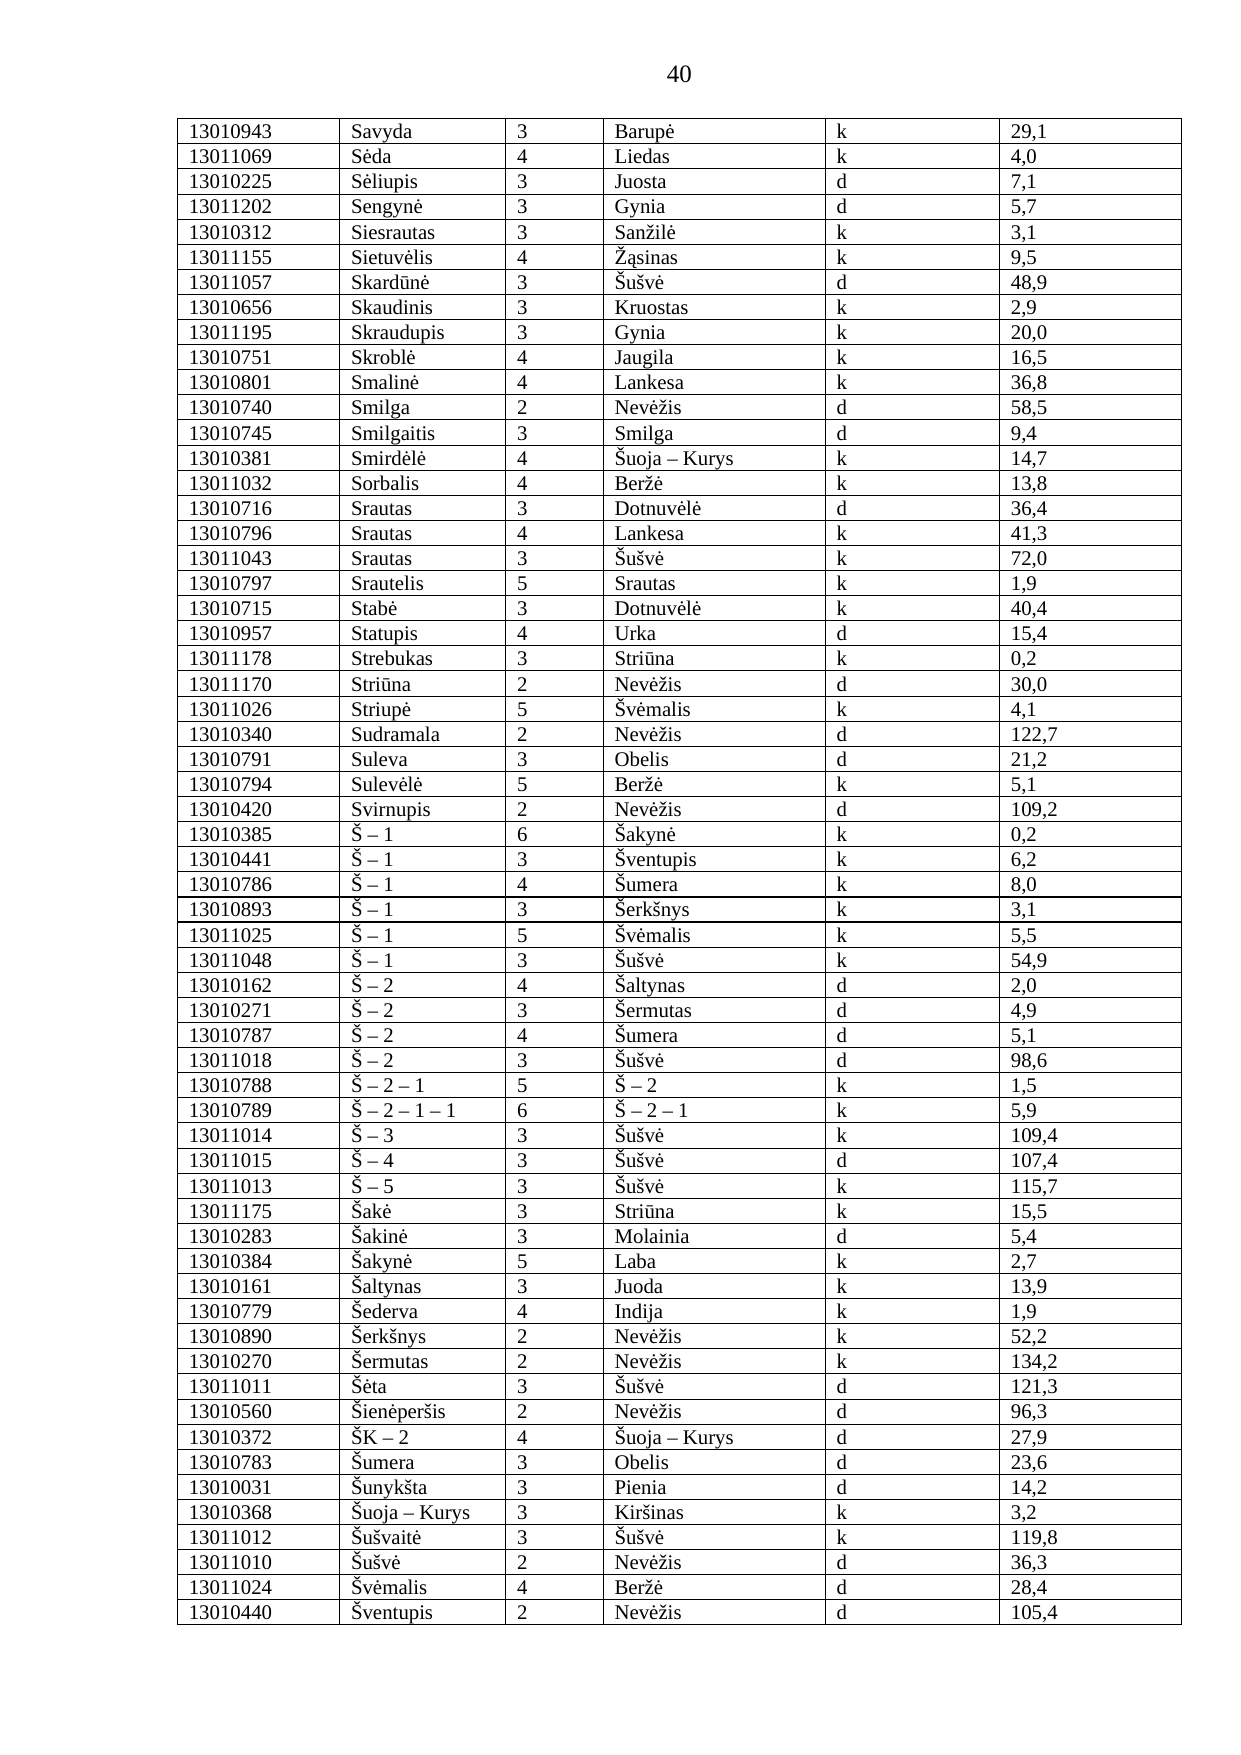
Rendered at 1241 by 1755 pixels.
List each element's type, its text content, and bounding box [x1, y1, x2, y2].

table_cell k [826, 1249, 999, 1273]
table_cell 13011013 [178, 1174, 339, 1198]
table_cell 13011032 [178, 471, 339, 495]
table_cell Šerkšnys [340, 1324, 505, 1348]
table_cell k [826, 446, 999, 469]
table_cell Liedas [604, 144, 825, 168]
table_cell Š – 5 [340, 1174, 505, 1198]
table_cell Siesrautas [340, 220, 505, 244]
table_cell 13010796 [178, 521, 339, 545]
table_cell 13011010 [178, 1550, 339, 1574]
table_cell 13010368 [178, 1500, 339, 1524]
table_cell Nevėžis [604, 395, 825, 419]
table_cell 13010225 [178, 169, 339, 193]
table_cell k [826, 1098, 999, 1122]
table_cell Šakė [340, 1199, 505, 1223]
table_cell 13010788 [178, 1073, 339, 1097]
table_cell Pienia [604, 1475, 825, 1499]
table_cell 27,9 [1000, 1425, 1181, 1449]
table_cell Švėmalis [340, 1575, 505, 1599]
table_cell 8,0 [1000, 872, 1181, 896]
table_cell Obelis [604, 747, 825, 771]
table_cell d [826, 797, 999, 821]
table_cell Smilga [604, 420, 825, 444]
table_cell 5 [506, 697, 603, 721]
table_cell k [826, 1525, 999, 1549]
table_cell 13011175 [178, 1199, 339, 1223]
table_cell 13011178 [178, 646, 339, 670]
table_cell Lankesa [604, 370, 825, 394]
table_cell Šumera [340, 1450, 505, 1474]
table_cell 121,3 [1000, 1374, 1181, 1398]
table_cell Š – 2 [604, 1073, 825, 1097]
table_cell 4 [506, 521, 603, 545]
table_cell k [826, 1299, 999, 1323]
table_cell 5,1 [1000, 1023, 1181, 1047]
table_cell d [826, 621, 999, 645]
table_cell 13011012 [178, 1525, 339, 1549]
table_cell Šušvė [604, 1048, 825, 1072]
table_cell Savyda [340, 119, 505, 143]
table_cell 13010787 [178, 1023, 339, 1047]
table_cell Š – 2 [340, 1048, 505, 1072]
table_cell Striūna [604, 646, 825, 670]
table_cell k [826, 822, 999, 846]
table_cell d [826, 1224, 999, 1248]
table_cell 13011026 [178, 697, 339, 721]
table_cell Šušvė [604, 270, 825, 294]
table_cell 13010560 [178, 1400, 339, 1423]
table_cell 5 [506, 772, 603, 796]
table_cell 2 [506, 1400, 603, 1423]
table_cell 105,4 [1000, 1600, 1181, 1624]
table_cell Šerkšnys [604, 898, 825, 921]
table_cell 5 [506, 571, 603, 595]
table_cell 5 [506, 1073, 603, 1097]
table_cell 109,4 [1000, 1123, 1181, 1147]
table_cell 13010786 [178, 872, 339, 896]
table_cell 4 [506, 973, 603, 997]
table_cell Kruostas [604, 295, 825, 319]
table_cell 7,1 [1000, 169, 1181, 193]
table_cell Nevėžis [604, 1600, 825, 1624]
table_cell k [826, 320, 999, 344]
table_cell Beržė [604, 1575, 825, 1599]
table_cell d [826, 195, 999, 218]
table_cell 98,6 [1000, 1048, 1181, 1072]
table_cell Kiršinas [604, 1500, 825, 1524]
table_cell 3 [506, 1224, 603, 1248]
table_cell k [826, 1349, 999, 1373]
table_cell Obelis [604, 1450, 825, 1474]
table_cell 13010381 [178, 446, 339, 469]
table_cell 13010893 [178, 898, 339, 921]
table_cell Š – 1 [340, 923, 505, 947]
table_cell 0,2 [1000, 822, 1181, 846]
table_cell 48,9 [1000, 270, 1181, 294]
table_cell 9,5 [1000, 245, 1181, 269]
table_cell 3 [506, 1475, 603, 1499]
table_cell 1,9 [1000, 571, 1181, 595]
table_cell k [826, 144, 999, 168]
table_cell 4 [506, 144, 603, 168]
table_cell 13010372 [178, 1425, 339, 1449]
table_cell Lankesa [604, 521, 825, 545]
table_cell Šaltynas [340, 1274, 505, 1298]
table_cell k [826, 295, 999, 319]
table_cell 13010162 [178, 973, 339, 997]
table_cell Sėda [340, 144, 505, 168]
table_cell Š – 2 [340, 1023, 505, 1047]
table_cell k [826, 1073, 999, 1097]
table_cell Šėta [340, 1374, 505, 1398]
table_cell Šuoja – Kurys [604, 446, 825, 469]
table_cell 13011048 [178, 948, 339, 972]
table_cell 3 [506, 998, 603, 1022]
table_cell 23,6 [1000, 1450, 1181, 1474]
table_cell Šušvė [604, 546, 825, 570]
table_cell 13010283 [178, 1224, 339, 1248]
table_cell d [826, 1575, 999, 1599]
table_cell Šakynė [604, 822, 825, 846]
table_cell 36,3 [1000, 1550, 1181, 1574]
table_cell Š – 1 [340, 872, 505, 896]
table_cell k [826, 1123, 999, 1147]
table_cell Strebukas [340, 646, 505, 670]
table_cell d [826, 1023, 999, 1047]
table_cell 134,2 [1000, 1349, 1181, 1373]
table_cell k [826, 546, 999, 570]
table_cell Š – 1 [340, 898, 505, 921]
table_cell 2 [506, 1600, 603, 1624]
table_cell 4 [506, 1299, 603, 1323]
table_cell 13010783 [178, 1450, 339, 1474]
table_cell Šušvė [604, 1149, 825, 1172]
table_cell 3 [506, 496, 603, 520]
table_cell 3 [506, 420, 603, 444]
table_cell Šumera [604, 872, 825, 896]
table_cell Sudramala [340, 722, 505, 746]
table_cell Skroblė [340, 345, 505, 369]
table_cell 3,1 [1000, 220, 1181, 244]
table_cell Šventupis [604, 847, 825, 871]
table_cell k [826, 471, 999, 495]
table_cell 20,0 [1000, 320, 1181, 344]
table_cell d [826, 1400, 999, 1423]
table_cell 36,4 [1000, 496, 1181, 520]
table_cell Srautas [340, 496, 505, 520]
table_cell 13010794 [178, 772, 339, 796]
table_cell Š – 1 [340, 948, 505, 972]
table_cell 13010031 [178, 1475, 339, 1499]
table_cell 2 [506, 1324, 603, 1348]
table_cell d [826, 1374, 999, 1398]
table_cell 13010441 [178, 847, 339, 871]
table_cell 58,5 [1000, 395, 1181, 419]
table_cell Šušvė [340, 1550, 505, 1574]
table_cell 13010797 [178, 571, 339, 595]
table_cell Nevėžis [604, 797, 825, 821]
table_cell 13010271 [178, 998, 339, 1022]
table_cell Šušvaitė [340, 1525, 505, 1549]
table_cell 3 [506, 119, 603, 143]
table_cell d [826, 998, 999, 1022]
table_cell k [826, 872, 999, 896]
table_cell Gynia [604, 195, 825, 218]
table_cell 3 [506, 270, 603, 294]
table_cell Šušvė [604, 1525, 825, 1549]
table_cell 3 [506, 948, 603, 972]
table_cell d [826, 671, 999, 696]
table_cell Šumera [604, 1023, 825, 1047]
table_cell d [826, 1048, 999, 1072]
table_cell 13011015 [178, 1149, 339, 1172]
table_cell Sietuvėlis [340, 245, 505, 269]
table_cell 4 [506, 446, 603, 469]
table_cell Nevėžis [604, 671, 825, 696]
table_cell 13010716 [178, 496, 339, 520]
table_cell Šventupis [340, 1600, 505, 1624]
table_cell k [826, 1274, 999, 1298]
table_cell 3 [506, 220, 603, 244]
table_cell k [826, 245, 999, 269]
table_cell Dotnuvėlė [604, 596, 825, 620]
table_cell 122,7 [1000, 722, 1181, 746]
table_cell 3 [506, 596, 603, 620]
table_cell Šienėperšis [340, 1400, 505, 1423]
table_cell k [826, 571, 999, 595]
table_cell Beržė [604, 772, 825, 796]
table_cell Švėmalis [604, 697, 825, 721]
table_cell 13011069 [178, 144, 339, 168]
table_cell 13,8 [1000, 471, 1181, 495]
table_cell Š – 1 [340, 847, 505, 871]
table_cell 5,9 [1000, 1098, 1181, 1122]
table_cell 13011024 [178, 1575, 339, 1599]
table_cell 2 [506, 395, 603, 419]
table_cell 41,3 [1000, 521, 1181, 545]
table_cell k [826, 370, 999, 394]
table_cell k [826, 1199, 999, 1223]
table_cell 5 [506, 1249, 603, 1273]
table_cell 3 [506, 195, 603, 218]
table_cell 3 [506, 1149, 603, 1172]
table_cell 2 [506, 1550, 603, 1574]
table_cell 13010161 [178, 1274, 339, 1298]
table_cell Statupis [340, 621, 505, 645]
table_cell d [826, 270, 999, 294]
table_cell 4 [506, 345, 603, 369]
table_cell 13010779 [178, 1299, 339, 1323]
table_cell 1,5 [1000, 1073, 1181, 1097]
table_cell 13010440 [178, 1600, 339, 1624]
table_cell 4,1 [1000, 697, 1181, 721]
table_cell 40,4 [1000, 596, 1181, 620]
table_cell d [826, 973, 999, 997]
table_cell d [826, 169, 999, 193]
table_cell d [826, 1425, 999, 1449]
table_cell Skraudupis [340, 320, 505, 344]
table_cell 13010791 [178, 747, 339, 771]
table_cell Š – 2 [340, 998, 505, 1022]
table_cell 13011057 [178, 270, 339, 294]
table_cell Beržė [604, 471, 825, 495]
table_cell 3 [506, 898, 603, 921]
table_cell k [826, 1324, 999, 1348]
table_cell d [826, 420, 999, 444]
table_cell 13010385 [178, 822, 339, 846]
table_cell d [826, 1149, 999, 1172]
table_cell Šermutas [340, 1349, 505, 1373]
table_cell Šuoja – Kurys [340, 1500, 505, 1524]
table_cell 54,9 [1000, 948, 1181, 972]
table_cell 5,1 [1000, 772, 1181, 796]
table_cell 13011170 [178, 671, 339, 696]
table_cell Laba [604, 1249, 825, 1273]
table_cell Striūna [340, 671, 505, 696]
table_cell Srautelis [340, 571, 505, 595]
table_cell Jaugila [604, 345, 825, 369]
table_cell 4 [506, 1023, 603, 1047]
table_cell 2,9 [1000, 295, 1181, 319]
table_cell Striūna [604, 1199, 825, 1223]
table_cell Srautas [604, 571, 825, 595]
table_cell 13010957 [178, 621, 339, 645]
table_cell d [826, 1450, 999, 1474]
table_cell Smalinė [340, 370, 505, 394]
table_cell Šederva [340, 1299, 505, 1323]
table_cell Barupė [604, 119, 825, 143]
table_cell 13010270 [178, 1349, 339, 1373]
table_cell Šaltynas [604, 973, 825, 997]
table_cell 107,4 [1000, 1149, 1181, 1172]
table_cell Švėmalis [604, 923, 825, 947]
table_cell Molainia [604, 1224, 825, 1248]
table_cell 6 [506, 1098, 603, 1122]
table_cell 1,9 [1000, 1299, 1181, 1323]
table_cell 3 [506, 1199, 603, 1223]
table_cell d [826, 395, 999, 419]
table_cell k [826, 697, 999, 721]
table_cell 4 [506, 1575, 603, 1599]
table_cell 3 [506, 1525, 603, 1549]
table_cell Nevėžis [604, 1349, 825, 1373]
table_cell 119,8 [1000, 1525, 1181, 1549]
table_cell 5,5 [1000, 923, 1181, 947]
table_cell 4 [506, 471, 603, 495]
table_cell k [826, 1500, 999, 1524]
table_cell 13011014 [178, 1123, 339, 1147]
table_cell d [826, 1550, 999, 1574]
table_cell 3 [506, 847, 603, 871]
table_cell Šušvė [604, 1174, 825, 1198]
table_cell k [826, 898, 999, 921]
table_cell Sulevėlė [340, 772, 505, 796]
table_cell Šušvė [604, 1374, 825, 1398]
table_cell 36,8 [1000, 370, 1181, 394]
table_cell 21,2 [1000, 747, 1181, 771]
table_cell Juoda [604, 1274, 825, 1298]
table_cell k [826, 923, 999, 947]
table_cell Skardūnė [340, 270, 505, 294]
table_cell 30,0 [1000, 671, 1181, 696]
table_cell 5,7 [1000, 195, 1181, 218]
table_cell 13010384 [178, 1249, 339, 1273]
table_cell 52,2 [1000, 1324, 1181, 1348]
table_cell 4,0 [1000, 144, 1181, 168]
table_cell Sorbalis [340, 471, 505, 495]
table_cell Nevėžis [604, 722, 825, 746]
table_cell 4 [506, 1425, 603, 1449]
table_cell Š – 3 [340, 1123, 505, 1147]
table_cell Srautas [340, 546, 505, 570]
table_cell 0,2 [1000, 646, 1181, 670]
table_cell k [826, 220, 999, 244]
table_cell Nevėžis [604, 1550, 825, 1574]
table_cell d [826, 747, 999, 771]
table_cell 72,0 [1000, 546, 1181, 570]
table_cell 14,2 [1000, 1475, 1181, 1499]
table_cell 13010656 [178, 295, 339, 319]
table_cell d [826, 1475, 999, 1499]
table_cell 13010312 [178, 220, 339, 244]
table_cell 2,7 [1000, 1249, 1181, 1273]
table_cell Indija [604, 1299, 825, 1323]
table_cell 14,7 [1000, 446, 1181, 469]
table_cell 4,9 [1000, 998, 1181, 1022]
table_cell 9,4 [1000, 420, 1181, 444]
table_cell Suleva [340, 747, 505, 771]
table_cell 13010943 [178, 119, 339, 143]
table_cell 15,5 [1000, 1199, 1181, 1223]
table_cell 13010751 [178, 345, 339, 369]
table_cell 3 [506, 1500, 603, 1524]
table_cell k [826, 345, 999, 369]
table_cell Dotnuvėlė [604, 496, 825, 520]
table_cell Šakynė [340, 1249, 505, 1273]
table_cell k [826, 847, 999, 871]
table_cell k [826, 596, 999, 620]
table_cell Svirnupis [340, 797, 505, 821]
table_cell 3 [506, 320, 603, 344]
table_cell ŠK – 2 [340, 1425, 505, 1449]
table_cell Š – 4 [340, 1149, 505, 1172]
table_cell 4 [506, 245, 603, 269]
table_cell 3 [506, 169, 603, 193]
table_cell 2 [506, 797, 603, 821]
table_cell Žąsinas [604, 245, 825, 269]
table_cell Šakinė [340, 1224, 505, 1248]
table_cell 3 [506, 1450, 603, 1474]
table_cell Urka [604, 621, 825, 645]
table_cell Stabė [340, 596, 505, 620]
table_cell 4 [506, 872, 603, 896]
table_cell Š – 1 [340, 822, 505, 846]
table_cell Skaudinis [340, 295, 505, 319]
table_cell 96,3 [1000, 1400, 1181, 1423]
table_cell 15,4 [1000, 621, 1181, 645]
table_cell 13,9 [1000, 1274, 1181, 1298]
table_cell Sanžilė [604, 220, 825, 244]
table_cell Gynia [604, 320, 825, 344]
table_cell k [826, 521, 999, 545]
table_cell Š – 2 [340, 973, 505, 997]
table_cell 2,0 [1000, 973, 1181, 997]
table_cell d [826, 1600, 999, 1624]
table_cell k [826, 119, 999, 143]
table_cell Smilga [340, 395, 505, 419]
table_cell Š – 2 – 1 [604, 1098, 825, 1122]
table_cell 13010789 [178, 1098, 339, 1122]
table_cell k [826, 646, 999, 670]
table_cell Š – 2 – 1 – 1 [340, 1098, 505, 1122]
table_cell d [826, 722, 999, 746]
table_cell 3 [506, 295, 603, 319]
table_cell 13010715 [178, 596, 339, 620]
table_cell 3 [506, 546, 603, 570]
table_cell 13010890 [178, 1324, 339, 1348]
table_cell 2 [506, 1349, 603, 1373]
table_cell 3,2 [1000, 1500, 1181, 1524]
table_cell Smirdėlė [340, 446, 505, 469]
table_cell 16,5 [1000, 345, 1181, 369]
table_cell 3,1 [1000, 898, 1181, 921]
table_cell 115,7 [1000, 1174, 1181, 1198]
table_cell Sėliupis [340, 169, 505, 193]
table_cell 13011202 [178, 195, 339, 218]
table_cell Šušvė [604, 1123, 825, 1147]
table_cell Šermutas [604, 998, 825, 1022]
table_cell Striupė [340, 697, 505, 721]
table_cell 13010740 [178, 395, 339, 419]
table_cell Šušvė [604, 948, 825, 972]
table_cell 13011025 [178, 923, 339, 947]
table_cell 5 [506, 923, 603, 947]
table_cell k [826, 1174, 999, 1198]
table_cell d [826, 496, 999, 520]
table_cell 4 [506, 370, 603, 394]
table_cell 5,4 [1000, 1224, 1181, 1248]
table_cell 13011155 [178, 245, 339, 269]
table_cell 2 [506, 722, 603, 746]
table_cell 3 [506, 1123, 603, 1147]
table_cell 3 [506, 1048, 603, 1072]
table_cell 13010420 [178, 797, 339, 821]
table_cell Nevėžis [604, 1324, 825, 1348]
table_cell 4 [506, 621, 603, 645]
table_cell 13011043 [178, 546, 339, 570]
table_cell 6 [506, 822, 603, 846]
table_cell Srautas [340, 521, 505, 545]
table_cell 2 [506, 671, 603, 696]
table_cell Š – 2 – 1 [340, 1073, 505, 1097]
table_cell Šunykšta [340, 1475, 505, 1499]
table_cell 109,2 [1000, 797, 1181, 821]
table_cell 13010745 [178, 420, 339, 444]
table_cell 3 [506, 1174, 603, 1198]
table_cell 13011011 [178, 1374, 339, 1398]
table_cell Smilgaitis [340, 420, 505, 444]
table_cell 13011018 [178, 1048, 339, 1072]
table_cell k [826, 948, 999, 972]
table_cell 13010340 [178, 722, 339, 746]
table_cell 6,2 [1000, 847, 1181, 871]
table_cell 13011195 [178, 320, 339, 344]
table_cell 29,1 [1000, 119, 1181, 143]
table_cell k [826, 772, 999, 796]
table_cell 13010801 [178, 370, 339, 394]
table_cell 3 [506, 1274, 603, 1298]
table_cell Šuoja – Kurys [604, 1425, 825, 1449]
table_cell Sengynė [340, 195, 505, 218]
table_cell Nevėžis [604, 1400, 825, 1423]
table_cell 3 [506, 646, 603, 670]
table_cell 28,4 [1000, 1575, 1181, 1599]
table_cell 3 [506, 1374, 603, 1398]
table_cell 3 [506, 747, 603, 771]
table_cell Juosta [604, 169, 825, 193]
